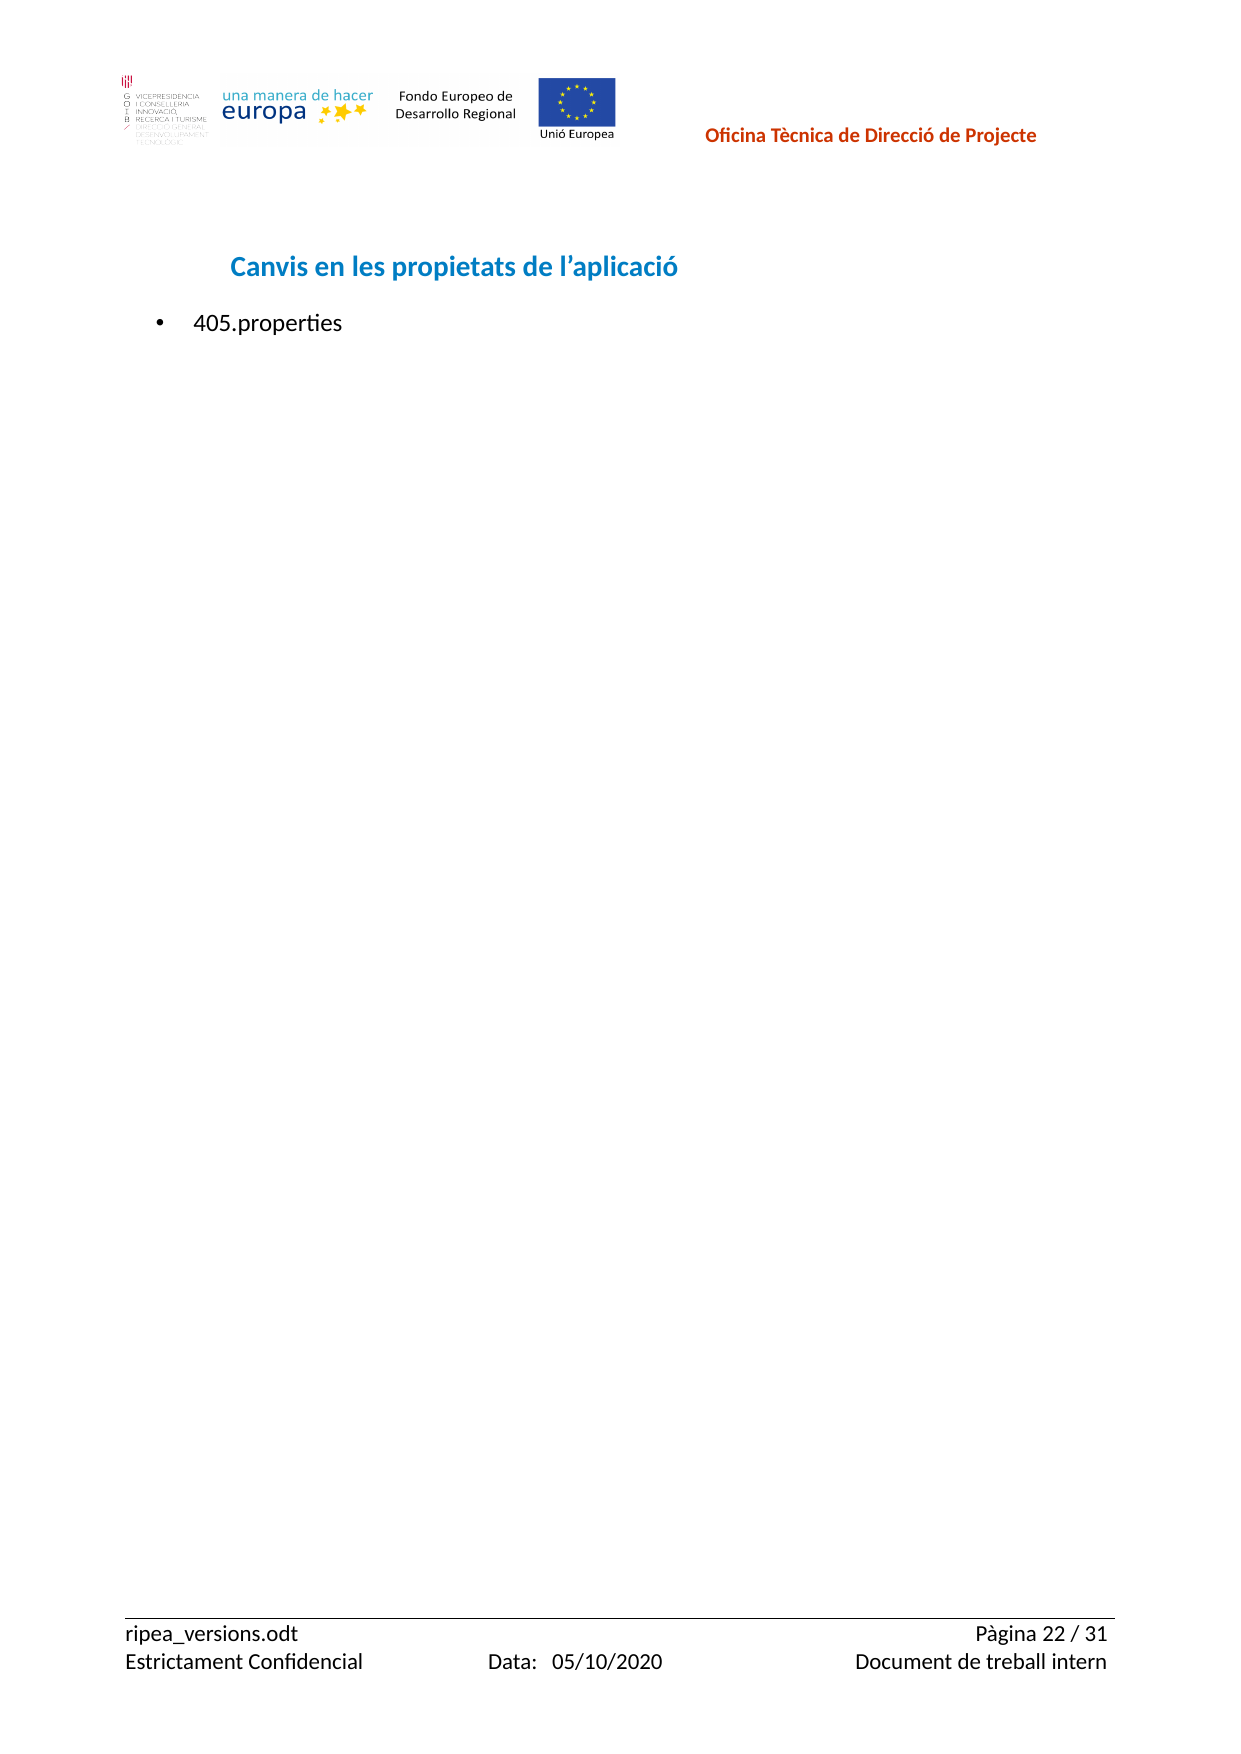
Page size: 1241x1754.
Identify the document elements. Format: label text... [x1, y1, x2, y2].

picture [219, 73, 621, 147]
list 405.properties [156, 307, 1122, 338]
subtitle Canvis en les propietats de l’aplicació [153, 248, 1122, 283]
picture [118, 73, 213, 147]
